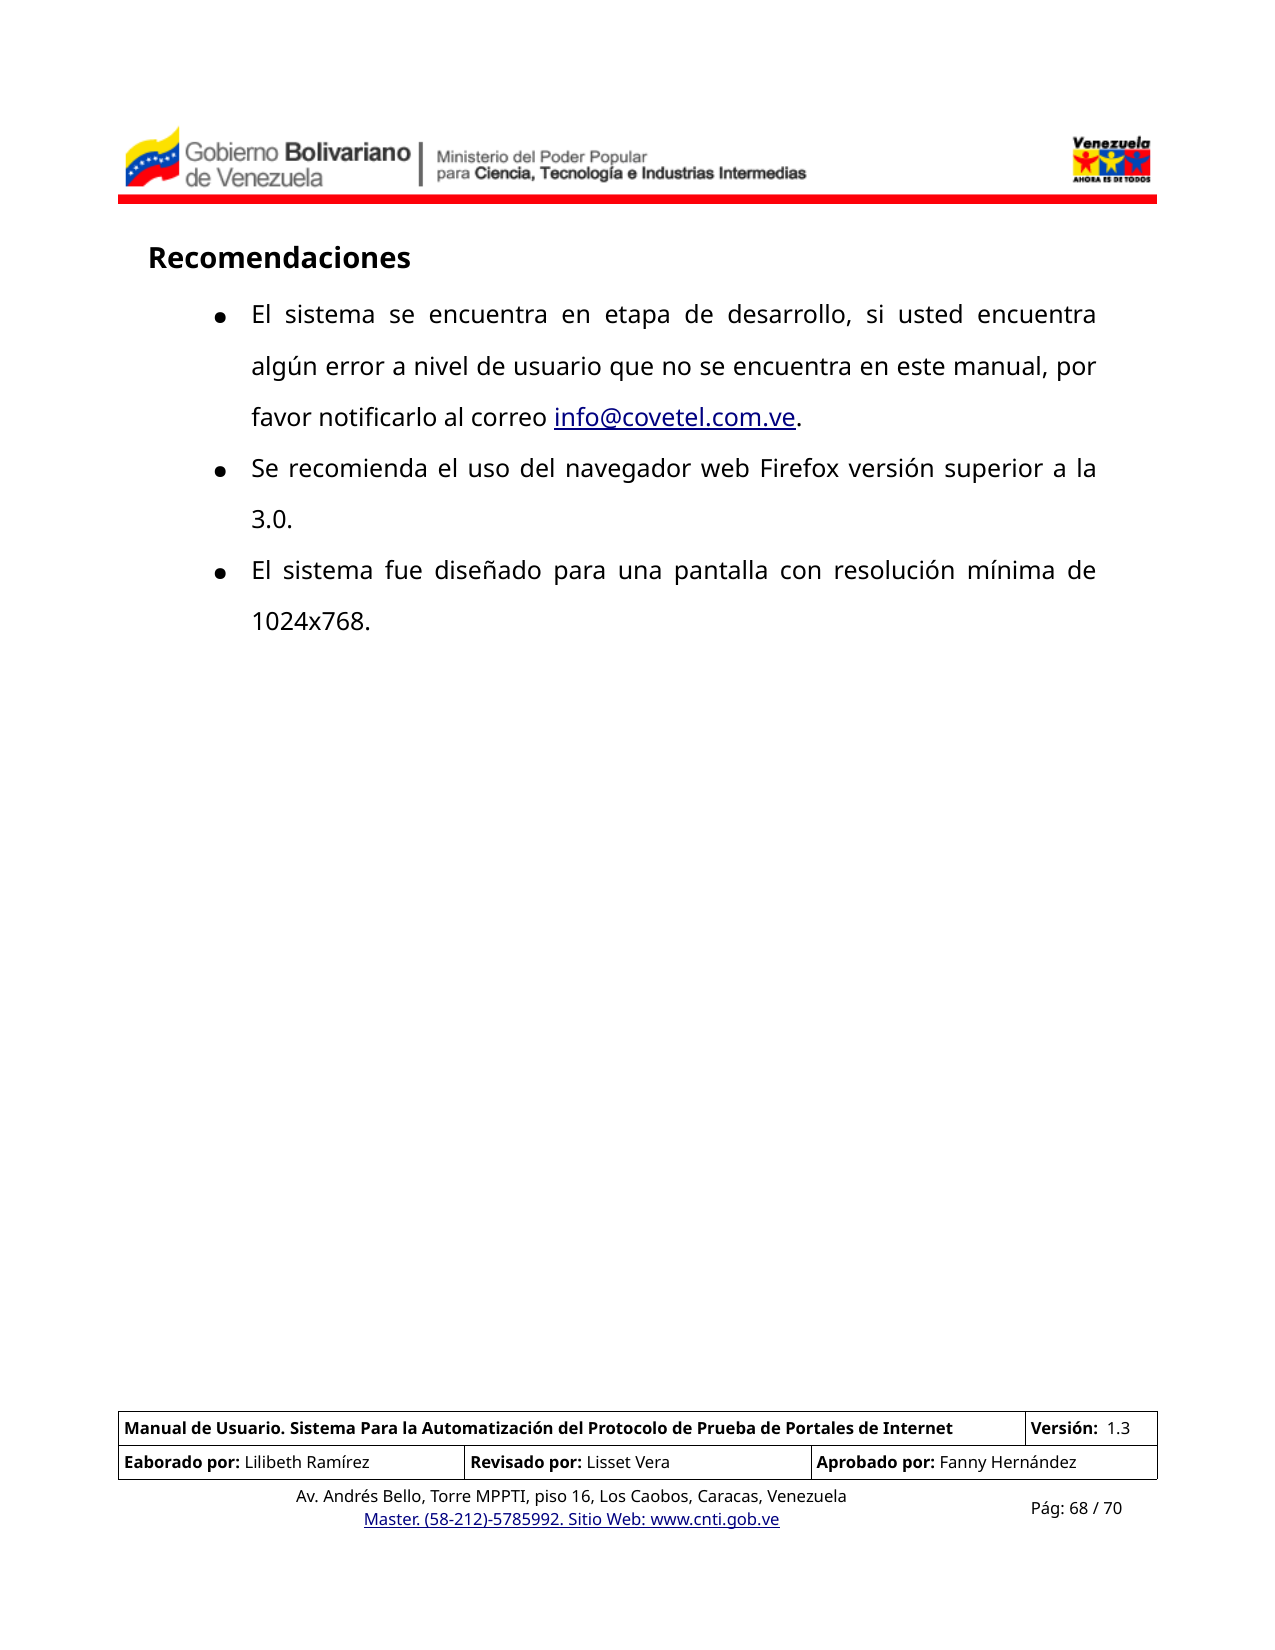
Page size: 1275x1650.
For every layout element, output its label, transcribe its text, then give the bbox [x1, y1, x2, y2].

list El sistema se encuentra en etapa de desarrollo, si usted encuentra algún error a nivel de usuario que no se encuentra en este manual, por favor notificarlo al correo info@covetel.com.ve. [213, 297, 1098, 433]
list El sistema fue diseñado para una pantalla con resolución mínima de 1024x768. [213, 552, 1098, 637]
picture [118, 118, 1157, 204]
list Se recomienda el uso del navegador web Firefox versión superior a la 3.0. [213, 450, 1098, 535]
subtitle Recomendaciones [148, 238, 1157, 277]
